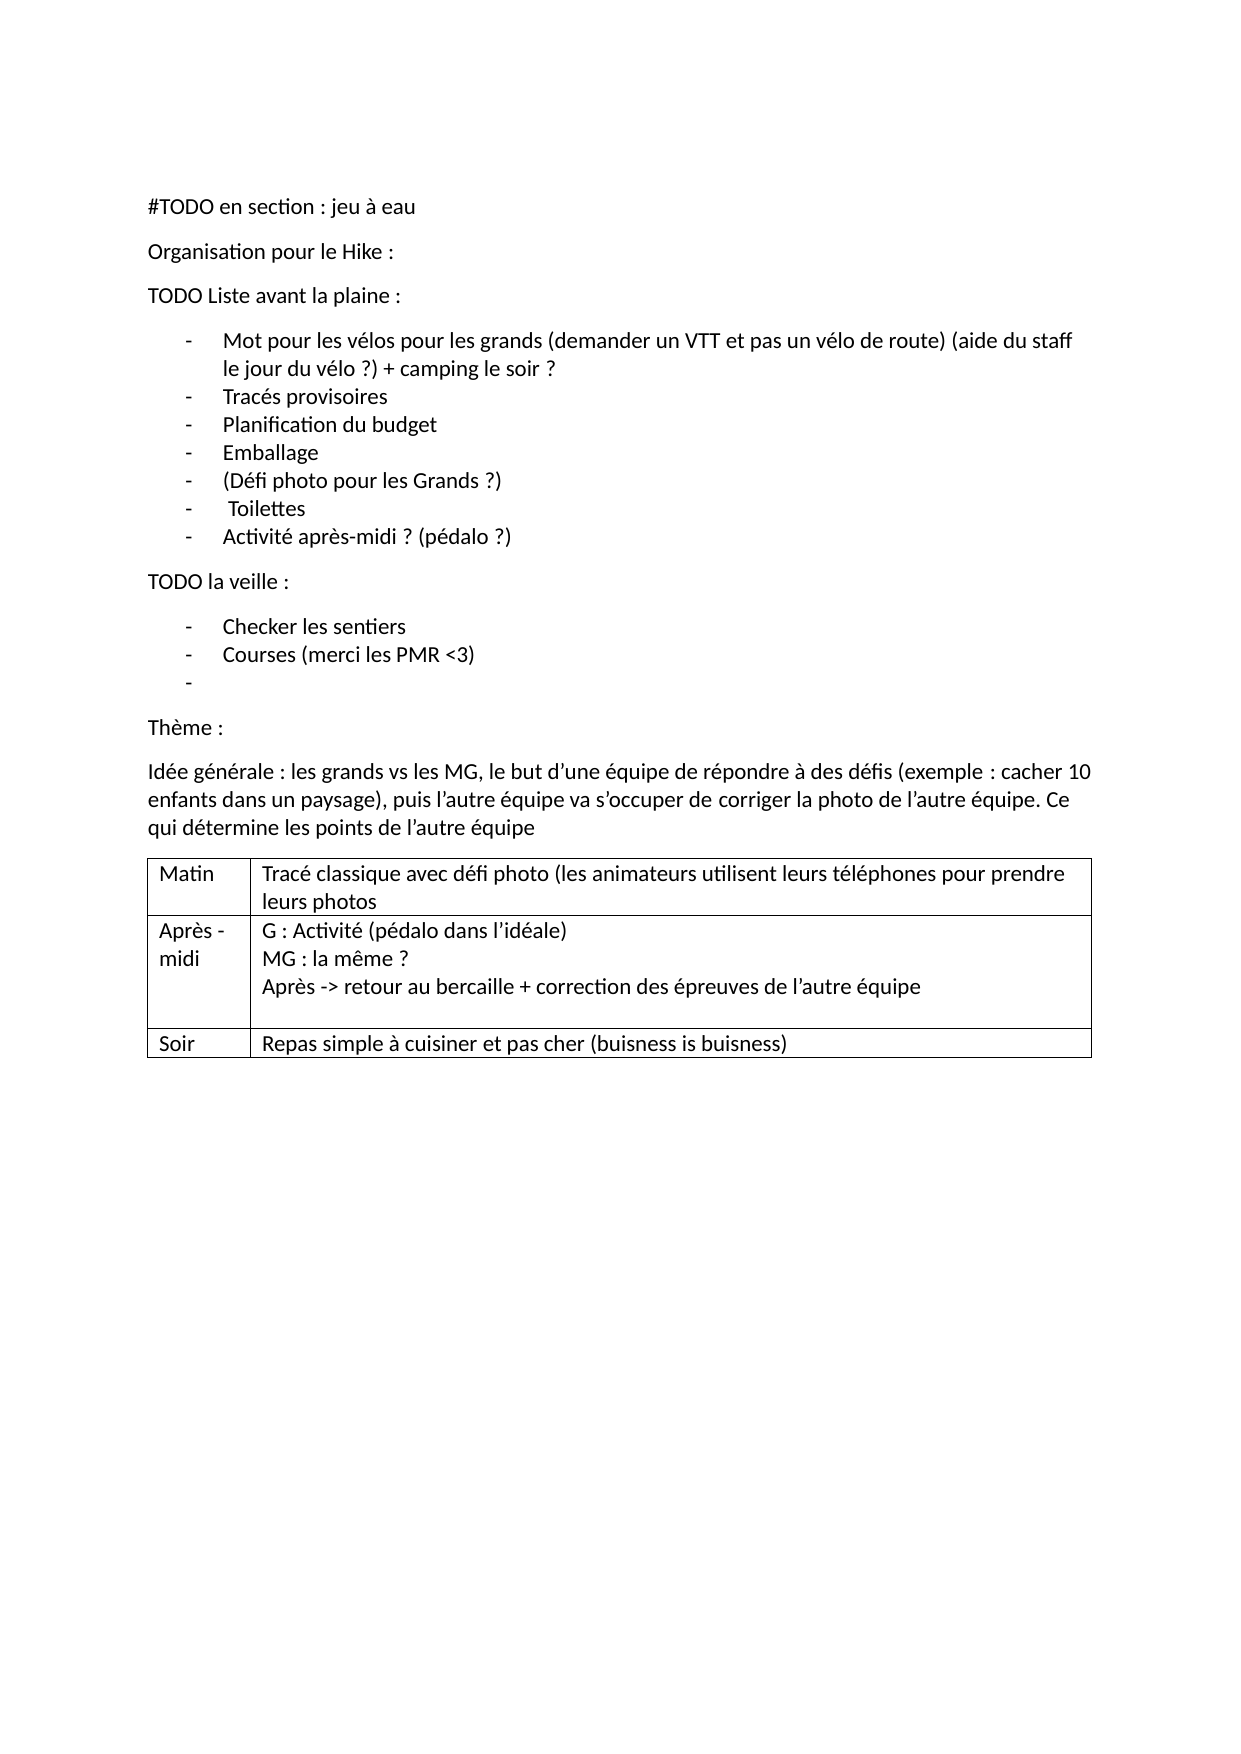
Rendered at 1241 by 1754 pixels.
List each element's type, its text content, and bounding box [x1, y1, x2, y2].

table_cell Repas simple à cuisiner et pas cher (buisness is buisness) [251, 1029, 1091, 1057]
list (Défi photo pour les Grands ?) [185, 466, 1093, 494]
list Toilettes [185, 494, 1093, 522]
list Mot pour les vélos pour les grands (demander un VTT et pas un vélo de route) (aide du staff le jour du vélo ?) + camping le soir ? [185, 326, 1093, 382]
table_cell Soir [148, 1029, 250, 1057]
text TODO Liste avant la plaine : [148, 282, 1093, 310]
text #TODO en section : jeu à eau [148, 192, 1093, 220]
list Courses (merci les PMR <3) [185, 640, 1093, 668]
table_header Matin [148, 859, 250, 915]
table_header Tracé classique avec défi photo (les animateurs utilisent leurs téléphones pour prendre leurs photos [251, 859, 1091, 915]
list Planification du budget [185, 410, 1093, 438]
text Thème : [148, 713, 1093, 741]
list Activité après-midi ? (pédalo ?) [185, 522, 1093, 551]
text Idée générale : les grands vs les MG, le but d’une équipe de répondre à des défis (exemple : cacher 10 enfants dans un paysage), puis l’autre équipe va s’occuper de corriger la photo de l’autre équipe. Ce qui détermine les points de l’autre équipe [148, 757, 1093, 841]
text TODO la veille : [148, 567, 1093, 595]
list Checker les sentiers [185, 612, 1093, 640]
table_cell Après - midi [148, 916, 250, 1028]
list Tracés provisoires [185, 382, 1093, 410]
list Emballage [185, 438, 1093, 466]
text Organisation pour le Hike : [148, 237, 1093, 265]
table_cell G : Activité (pédalo dans l’idéale) MG : la même ? Après -> retour au bercaille + correction des épreuves de l’autre équipe [251, 916, 1091, 1028]
